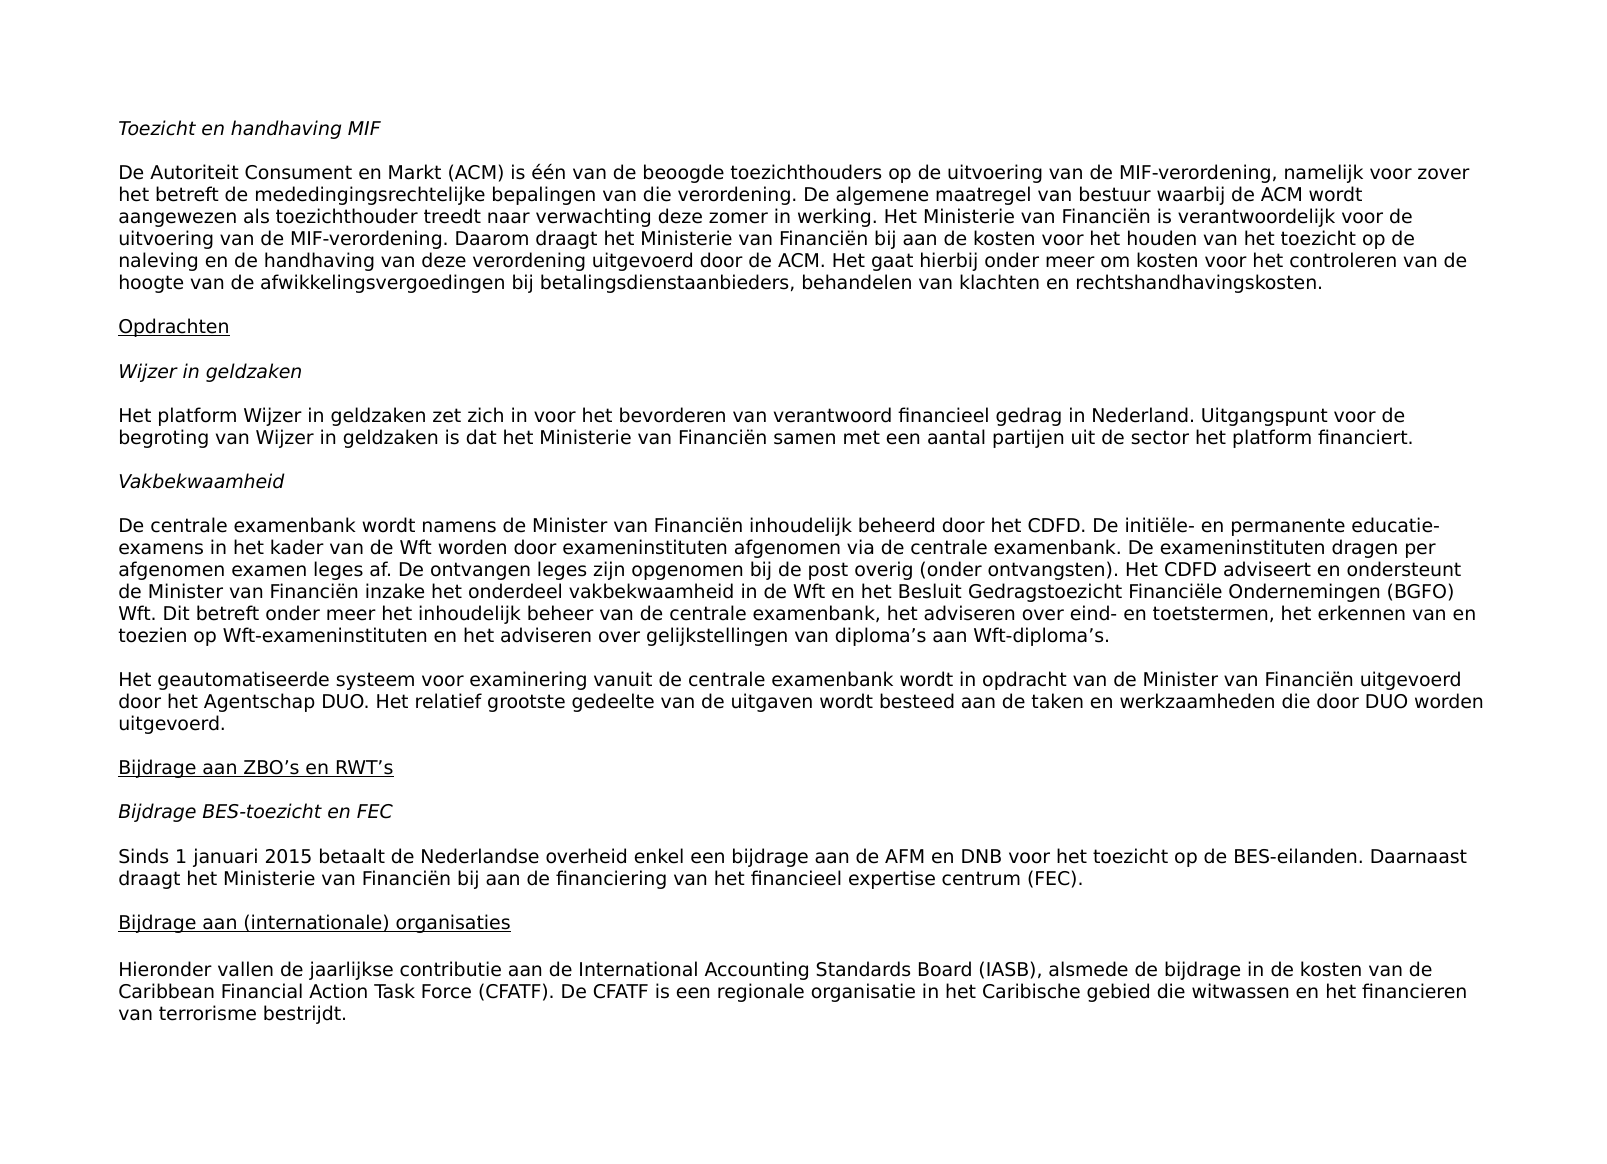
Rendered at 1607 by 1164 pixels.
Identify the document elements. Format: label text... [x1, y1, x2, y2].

subtitle Opdrachten [118, 316, 1488, 338]
text Het platform Wijzer in geldzaken zet zich in voor het bevorderen van verantwoord financieel gedrag in Nederland. Uitgangspunt voor de begroting van Wijzer in geldzaken is dat het Ministerie van Financiën samen met een aantal partijen uit de sector het platform financiert. [118, 405, 1488, 449]
text Het geautomatiseerde systeem voor examinering vanuit de centrale examenbank wordt in opdracht van de Minister van Financiën uitgevoerd door het Agentschap DUO. Het relatief grootste gedeelte van de uitgaven wordt besteed aan de taken en werkzaamheden die door DUO worden uitgevoerd. [118, 669, 1488, 735]
subtitle Bijdrage aan ZBO’s en RWT’s [118, 757, 1488, 779]
subtitle Bijdrage BES-toezicht en FEC [118, 801, 1488, 823]
subtitle Bijdrage aan (internationale) organisaties [118, 912, 1488, 934]
text De centrale examenbank wordt namens de Minister van Financiën inhoudelijk beheerd door het CDFD. De initiële- en permanente educatie-examens in het kader van de Wft worden door exameninstituten afgenomen via de centrale examenbank. De exameninstituten dragen per afgenomen examen leges af. De ontvangen leges zijn opgenomen bij de post overig (onder ontvangsten). Het CDFD adviseert en ondersteunt de Minister van Financiën inzake het onderdeel vakbekwaamheid in de Wft en het Besluit Gedragstoezicht Financiële Ondernemingen (BGFO) Wft. Dit betreft onder meer het inhoudelijk beheer van de centrale examenbank, het adviseren over eind- en toetstermen, het erkennen van en toezien op Wft-exameninstituten en het adviseren over gelijkstellingen van diploma’s aan Wft-diploma’s. [118, 515, 1488, 647]
text Hieronder vallen de jaarlijkse contributie aan de International Accounting Standards Board (IASB), alsmede de bijdrage in de kosten van de Caribbean Financial Action Task Force (CFATF). De CFATF is een regionale organisatie in het Caribische gebied die witwassen en het financieren van terrorisme bestrijdt. [118, 959, 1488, 1024]
text De Autoriteit Consument en Markt (ACM) is één van de beoogde toezichthouders op de uitvoering van de MIF-verordening, namelijk voor zover het betreft de mededingingsrechtelijke bepalingen van die verordening. De algemene maatregel van bestuur waarbij de ACM wordt aangewezen als toezichthouder treedt naar verwachting deze zomer in werking. Het Ministerie van Financiën is verantwoordelijk voor de uitvoering van de MIF-verordening. Daarom draagt het Ministerie van Financiën bij aan de kosten voor het houden van het toezicht op de naleving en de handhaving van deze verordening uitgevoerd door de ACM. Het gaat hierbij onder meer om kosten voor het controleren van de hoogte van de afwikkelingsvergoedingen bij betalingsdienstaanbieders, behandelen van klachten en rechtshandhavingskosten. [118, 162, 1488, 294]
text Sinds 1 januari 2015 betaalt de Nederlandse overheid enkel een bijdrage aan de AFM en DNB voor het toezicht op de BES-eilanden. Daarnaast draagt het Ministerie van Financiën bij aan de financiering van het financieel expertise centrum (FEC). [118, 846, 1488, 889]
subtitle Toezicht en handhaving MIF [118, 118, 1488, 140]
subtitle Vakbekwaamheid [118, 471, 1488, 493]
subtitle Wijzer in geldzaken [118, 361, 1488, 382]
